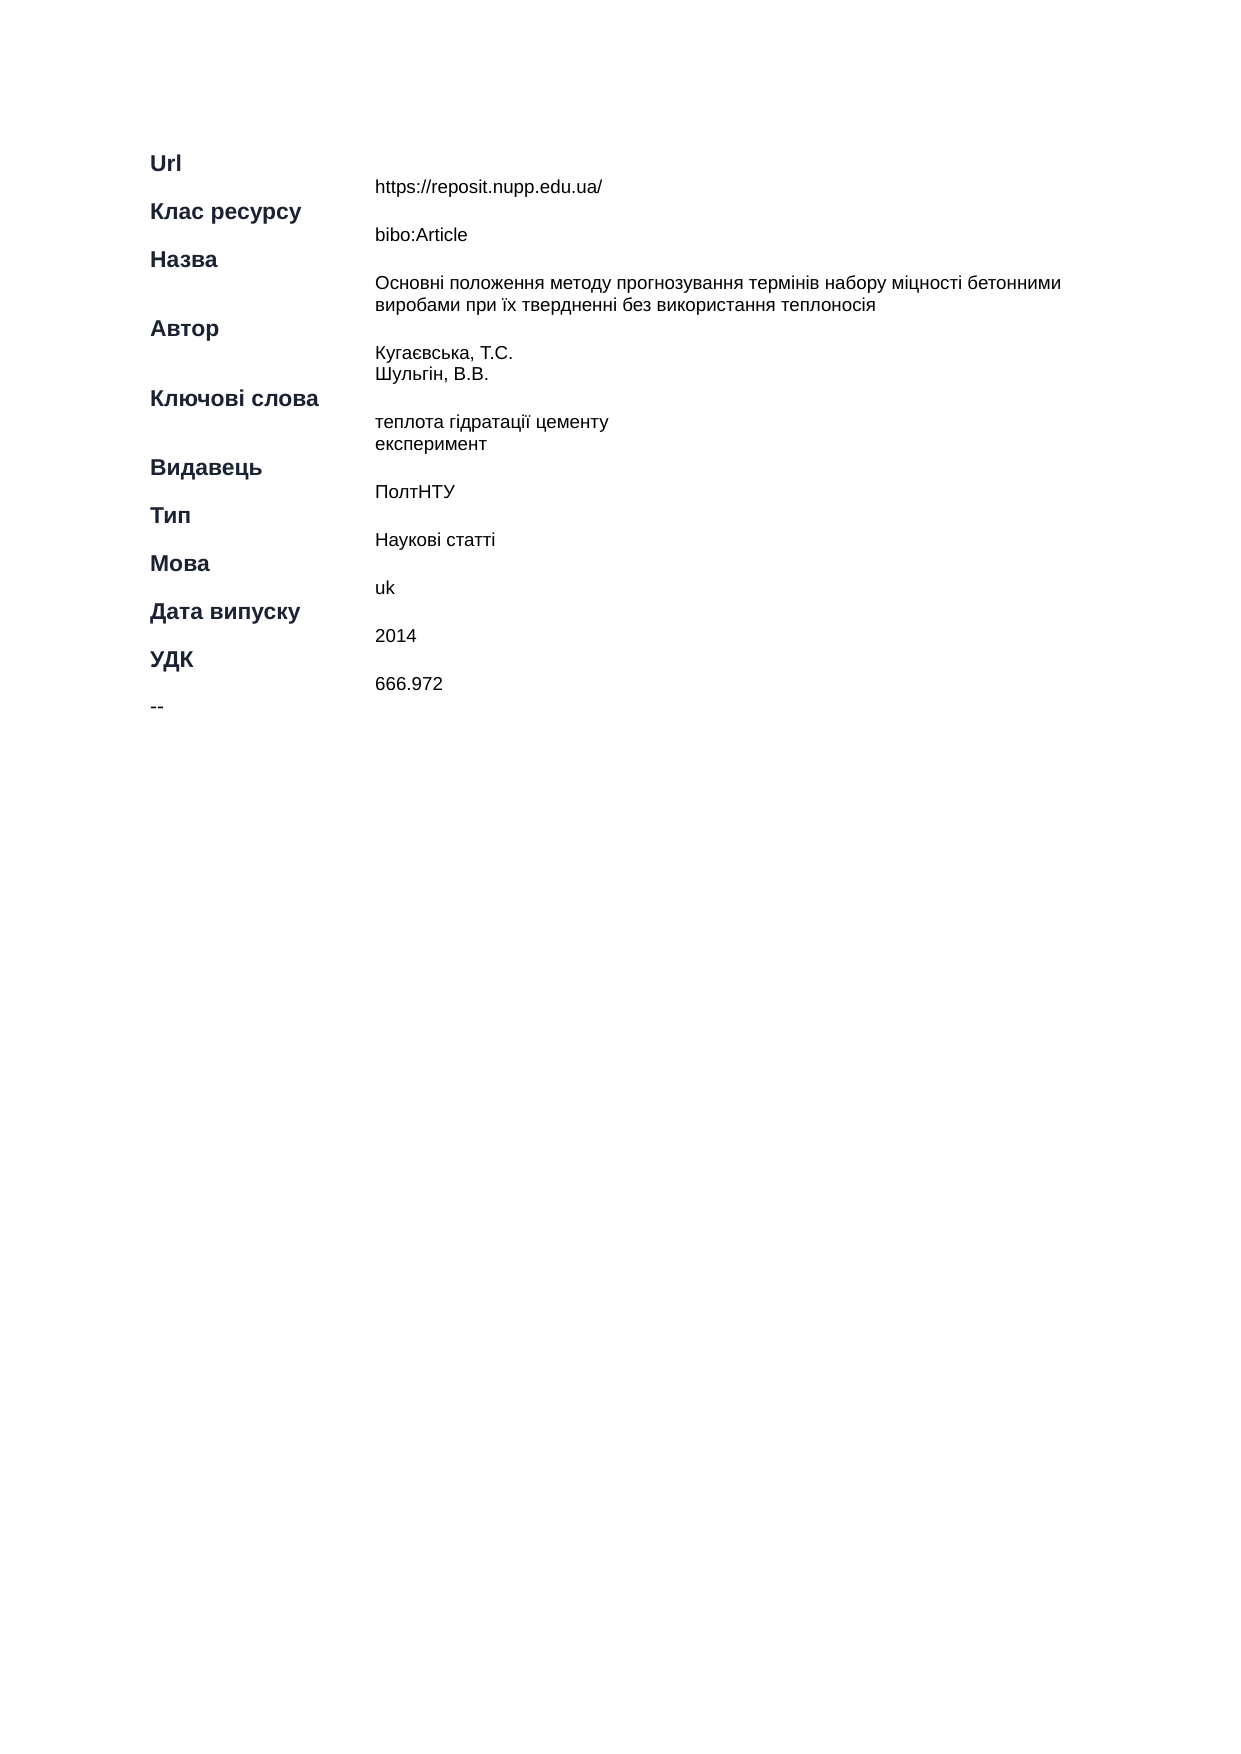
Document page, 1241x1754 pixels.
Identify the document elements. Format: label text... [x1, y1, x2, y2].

text Наукові статті [375, 528, 1090, 550]
text bibo:Article [375, 224, 1090, 246]
text uk [375, 576, 1090, 598]
text Шульгін, В.В. [375, 363, 1090, 385]
text ПолтНТУ [375, 481, 1090, 502]
text 2014 [375, 624, 1090, 646]
text Автор [150, 315, 1090, 342]
text Ключові слова [150, 385, 1090, 411]
text Мова [150, 550, 1090, 576]
text Тип [150, 502, 1090, 528]
text УДК [150, 646, 1090, 672]
text Основні положення методу прогнозування термінів набору міцності бетонними виробами при їх твердненні без використання теплоносія [375, 272, 1090, 315]
text Url [150, 150, 1090, 176]
text теплота гідратації цементу [375, 411, 1090, 433]
text експеримент [375, 433, 1090, 454]
text -- [150, 694, 1090, 718]
text Видавець [150, 454, 1090, 481]
text Назва [150, 246, 1090, 272]
text Кугаєвська, Т.С. [375, 342, 1090, 363]
text Клас ресурсу [150, 198, 1090, 224]
text Дата випуску [150, 598, 1090, 624]
text https://reposit.nupp.edu.ua/ [375, 176, 1090, 198]
text 666.972 [375, 672, 1090, 694]
